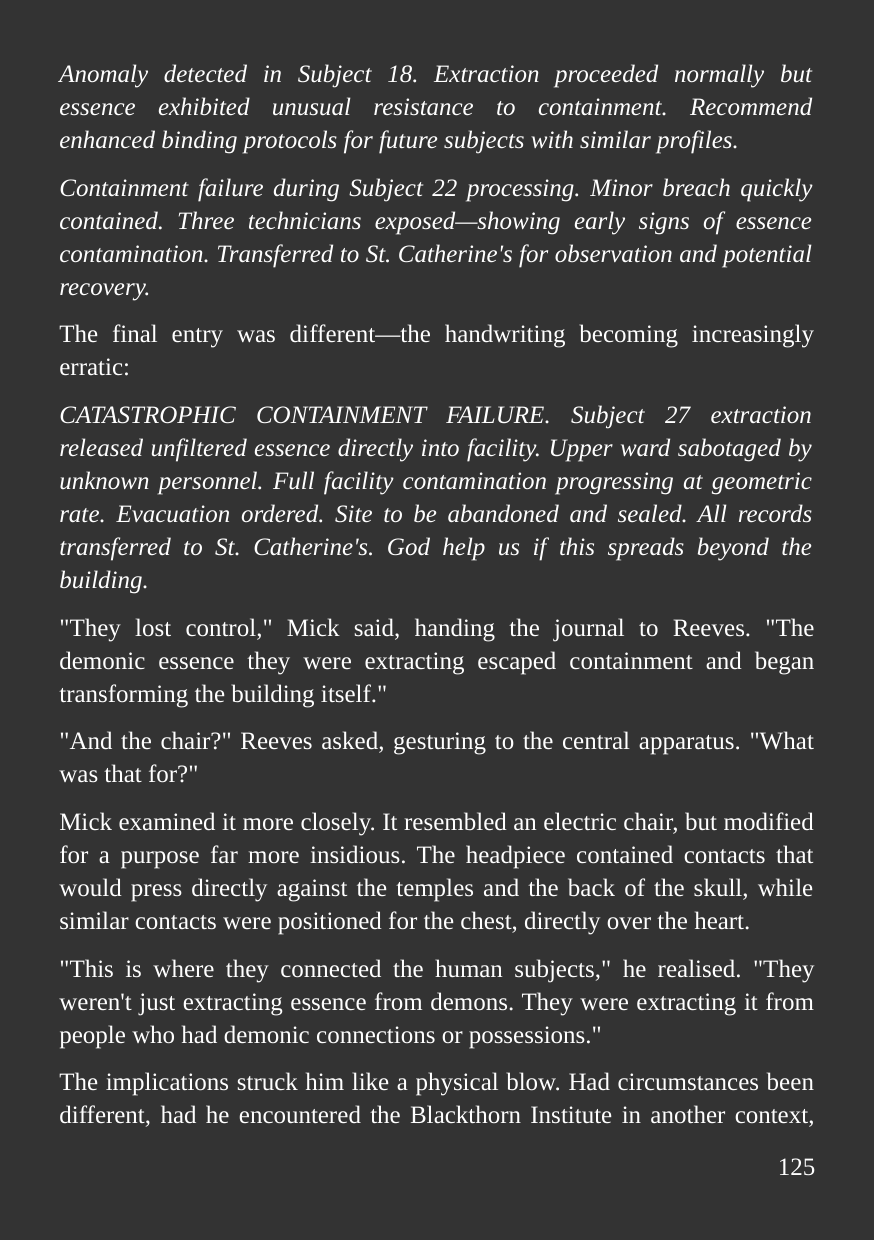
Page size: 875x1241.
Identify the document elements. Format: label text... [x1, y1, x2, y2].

text "This is where they connected the human subjects," he realised. "They weren't just extracting essence from demons. They were extracting it from people who had demonic connections or possessions." [59, 954, 815, 1048]
text "They lost control," Mick said, handing the journal to Reeves. "The demonic essence they were extracting escaped containment and began transforming the building itself." [59, 613, 815, 707]
text Mick examined it more closely. It resembled an electric chair, but modified for a purpose far more insidious. The headpiece contained contacts that would press directly against the temples and the back of the skull, while similar contacts were positioned for the chest, directly over the heart. [59, 807, 815, 935]
text "And the chair?" Reeves asked, gesturing to the central apparatus. "What was that for?" [59, 726, 815, 788]
text The implications struck him like a physical blow. Had circumstances been different, had he encountered the Blackthorn Institute in another context, [59, 1067, 815, 1129]
text Containment failure during Subject 22 processing. Minor breach quickly contained. Three technicians exposed—showing early signs of essence contamination. Transferred to St. Catherine's for observation and potential recovery. [59, 173, 815, 301]
text The final entry was different—the handwriting becoming increasingly erratic: [59, 319, 815, 381]
text Anomaly detected in Subject 18. Extraction proceeded normally but essence exhibited unusual resistance to containment. Recommend enhanced binding protocols for future subjects with similar profiles. [59, 59, 815, 154]
text CATASTROPHIC CONTAINMENT FAILURE. Subject 27 extraction released unfiltered essence directly into facility. Upper ward sabotaged by unknown personnel. Full facility contamination progressing at geometric rate. Evacuation ordered. Site to be abandoned and sealed. All records transferred to St. Catherine's. God help us if this spreads beyond the building. [59, 400, 815, 594]
